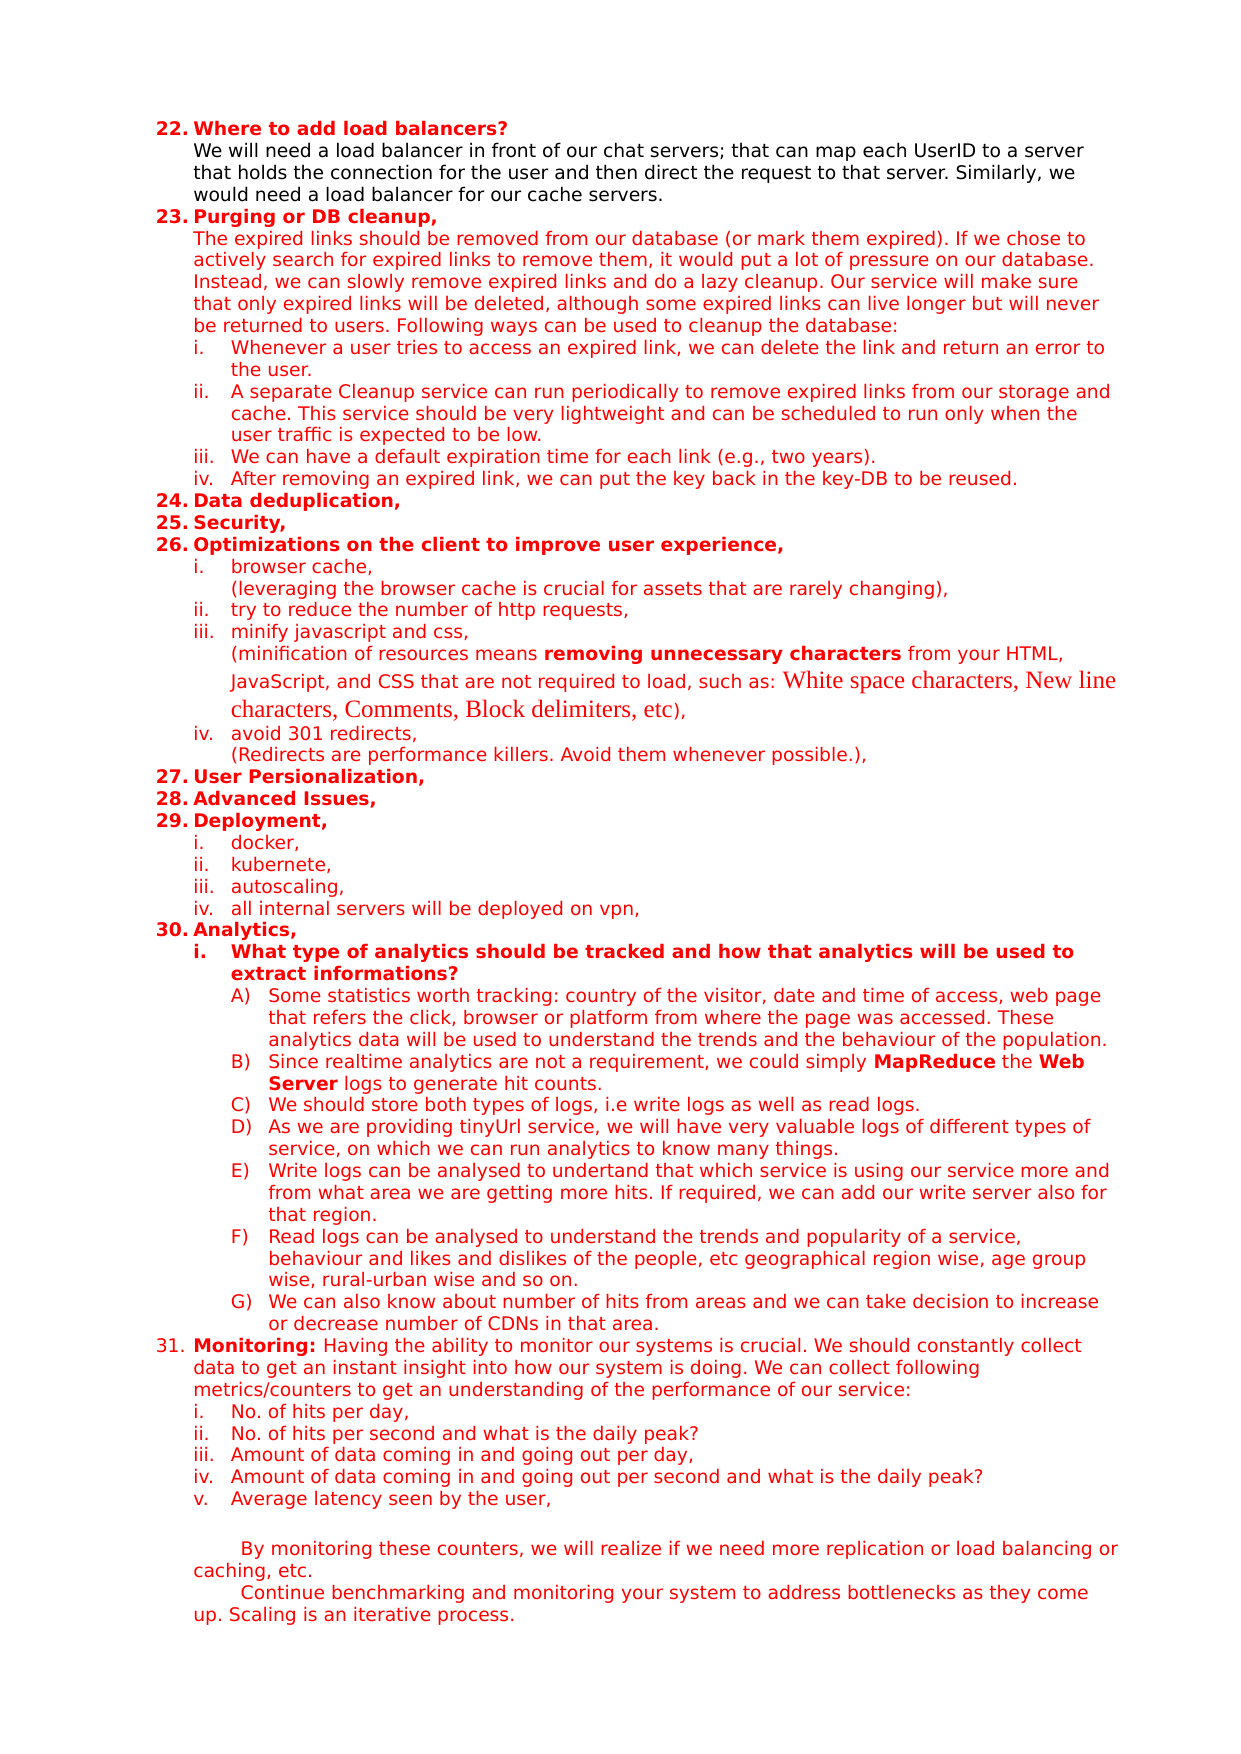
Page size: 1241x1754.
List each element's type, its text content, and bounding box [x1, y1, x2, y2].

list No. of hits per second and what is the daily peak? [193, 1422, 1122, 1444]
list autoscaling, [193, 876, 1122, 897]
list A separate Cleanup service can run periodically to remove expired links from our storage and cache. This service should be very lightweight and can be scheduled to run only when the user traffic is expected to be low. [193, 381, 1122, 446]
list Advanced Issues, [156, 788, 1122, 810]
list The expired links should be removed from our database (or mark them expired). If we chose to actively search for expired links to remove them, it would put a lot of pressure on our database. Instead, we can slowly remove expired links and do a lazy cleanup. Our service will make sure that only expired links will be deleted, although some expired links can live longer but will never be returned to users. Following ways can be used to cleanup the database: [156, 227, 1122, 337]
list all internal servers will be deployed on vpn, [193, 897, 1122, 919]
list Data deduplication, [156, 490, 1122, 512]
list User Persionalization, [156, 766, 1122, 788]
list Monitoring: Having the ability to monitor our systems is crucial. We should constantly collect data to get an instant insight into how our system is doing. We can collect following metrics/counters to get an understanding of the performance of our service: [156, 1335, 1122, 1401]
list (Redirects are performance killers. Avoid them whenever possible.), [193, 744, 1122, 766]
list (leveraging the browser cache is crucial for assets that are rarely changing), [193, 577, 1122, 599]
list Optimizations on the client to improve user experience, [156, 534, 1122, 556]
list Amount of data coming in and going out per second and what is the daily peak? [193, 1466, 1122, 1488]
list docker, [193, 832, 1122, 854]
list What type of analytics should be tracked and how that analytics will be used to extract informations? [193, 941, 1122, 985]
list As we are providing tinyUrl service, we will have very valuable logs of different types of service, on which we can run analytics to know many things. [231, 1116, 1122, 1160]
list Read logs can be analysed to understand the trends and popularity of a service, behaviour and likes and dislikes of the people, etc geographical region wise, age group wise, rural-urban wise and so on. [231, 1226, 1122, 1291]
list (minification of resources means removing unnecessary characters from your HTML, JavaScript, and CSS that are not required to load, such as: White space characters, New line characters, Comments, Block delimiters, etc), [193, 643, 1122, 722]
list avoid 301 redirects, [193, 722, 1122, 744]
list Write logs can be analysed to undertand that which service is using our service more and from what area we are getting more hits. If required, we can add our write server also for that region. [231, 1160, 1122, 1226]
list Where to add load balancers? [156, 118, 1122, 140]
list Whenever a user tries to access an expired link, we can delete the link and return an error to the user. [193, 337, 1122, 381]
list Amount of data coming in and going out per day, [193, 1444, 1122, 1466]
list Since realtime analytics are not a requirement, we could simply MapReduce the Web Server logs to generate hit counts. [231, 1051, 1122, 1094]
list minify javascript and css, [193, 621, 1122, 643]
list Some statistics worth tracking: country of the visitor, date and time of access, web page that refers the click, browser or platform from where the page was accessed. These analytics data will be used to understand the trends and the behaviour of the population. [231, 985, 1122, 1051]
list kubernete, [193, 854, 1122, 876]
list After removing an expired link, we can put the key back in the key-DB to be reused. [193, 468, 1122, 490]
list We can have a default expiration time for each link (e.g., two years). [193, 446, 1122, 468]
list try to reduce the number of http requests, [193, 599, 1122, 621]
list Average latency seen by the user, [193, 1488, 1122, 1510]
list We should store both types of logs, i.e write logs as well as read logs. [231, 1094, 1122, 1116]
list Analytics, [156, 919, 1122, 941]
list Continue benchmarking and monitoring your system to address bottlenecks as they come up. Scaling is an iterative process. [156, 1582, 1122, 1626]
list We will need a load balancer in front of our chat servers; that can map each UserID to a server that holds the connection for the user and then direct the request to that server. Similarly, we would need a load balancer for our cache servers. [156, 140, 1122, 206]
list No. of hits per day, [193, 1401, 1122, 1422]
list browser cache, [193, 556, 1122, 577]
list Security, [156, 512, 1122, 534]
list By monitoring these counters, we will realize if we need more replication or load balancing or caching, etc. [156, 1538, 1122, 1582]
list Deployment, [156, 810, 1122, 832]
list We can also know about number of hits from areas and we can take decision to increase or decrease number of CDNs in that area. [231, 1291, 1122, 1335]
list Purging or DB cleanup, [156, 206, 1122, 227]
